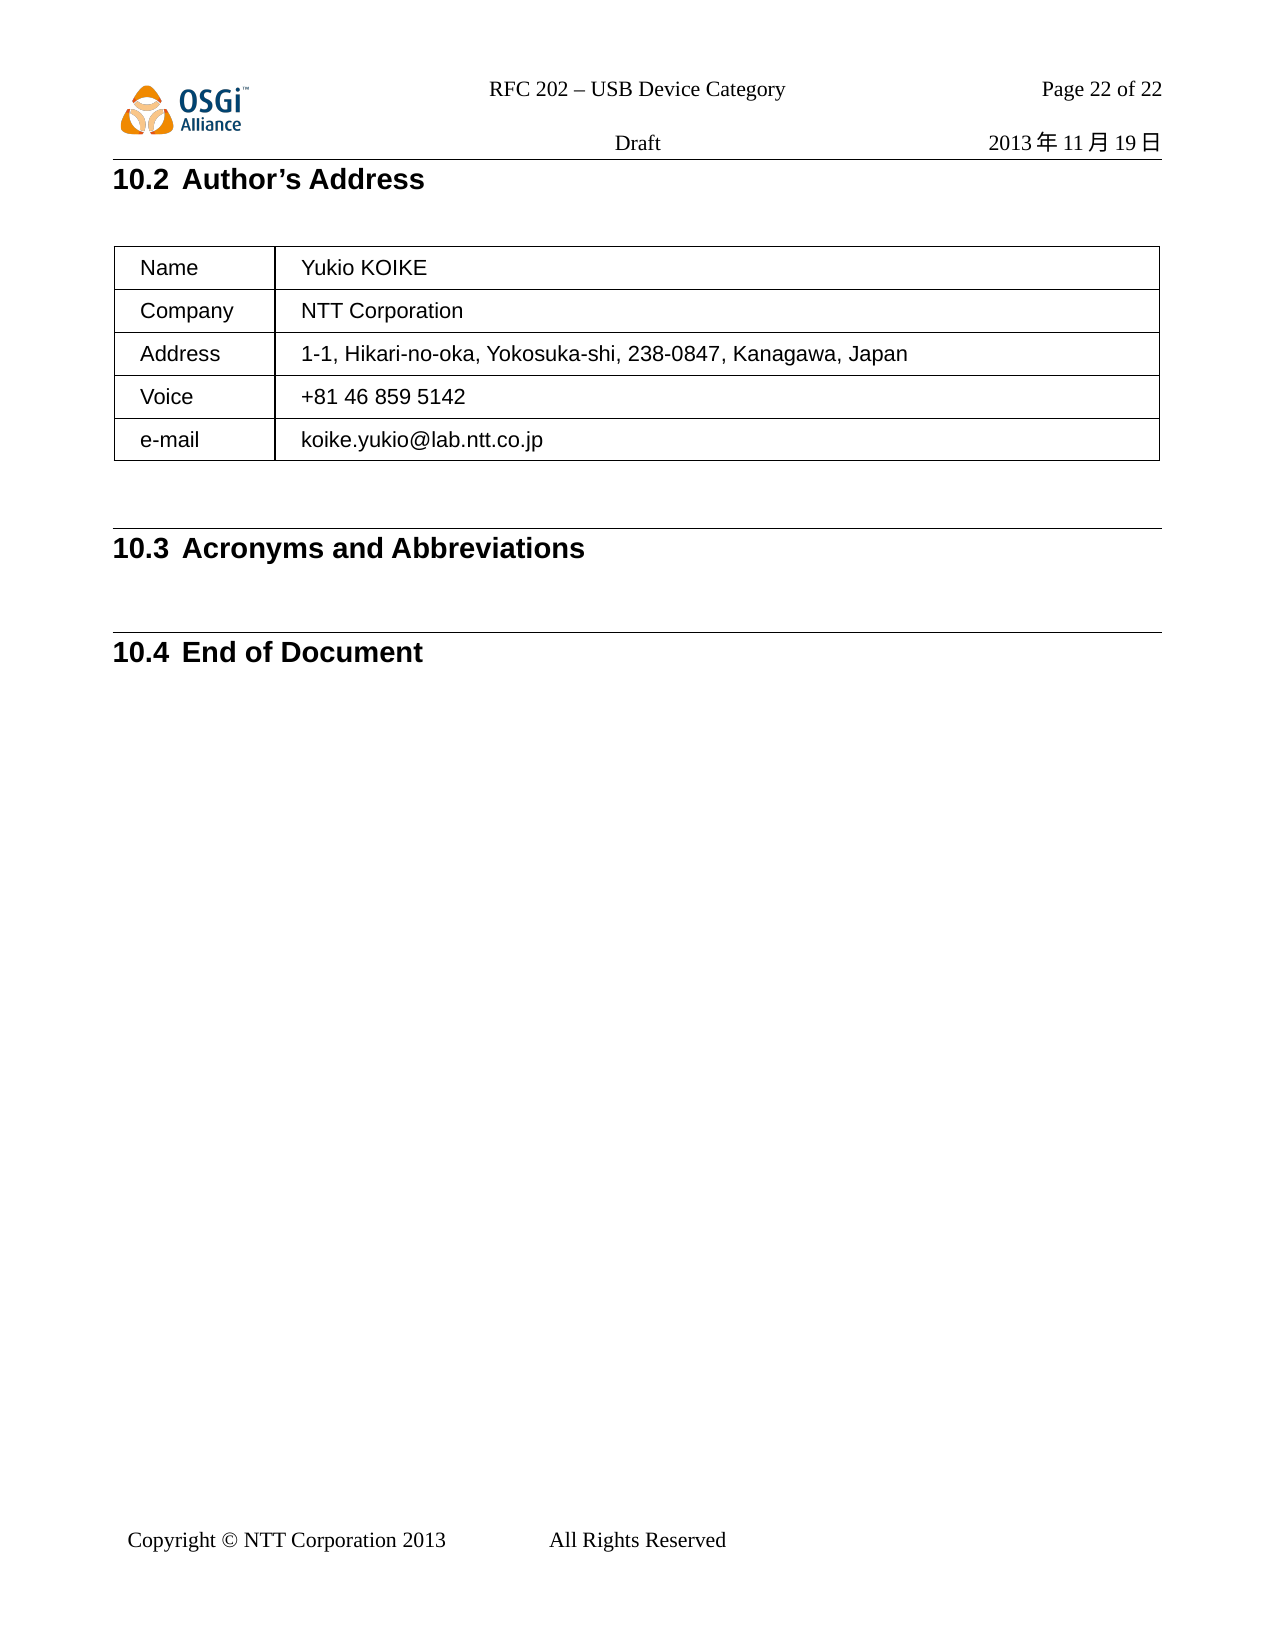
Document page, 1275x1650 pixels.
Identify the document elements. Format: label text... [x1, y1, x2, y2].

table_cell Company [115, 290, 274, 332]
table_cell e-mail [115, 419, 274, 460]
table_header Yukio KOIKE [276, 247, 1159, 289]
table_cell Voice [115, 376, 274, 417]
table_cell +81 46 859 5142 [276, 376, 1159, 417]
table_cell Address [115, 333, 274, 374]
table_header Name [115, 247, 274, 289]
table_cell koike.yukio@lab.ntt.co.jp [276, 419, 1159, 460]
table_cell 1-1, Hikari-no-oka, Yokosuka-shi, 238-0847, Kanagawa, Japan [276, 333, 1159, 374]
subtitle Acronyms and Abbreviations [112, 529, 1162, 565]
subtitle End of Document [112, 633, 1162, 668]
picture [113, 78, 257, 142]
table_cell NTT Corporation [276, 290, 1159, 332]
subtitle Author’s Address [112, 160, 1162, 196]
